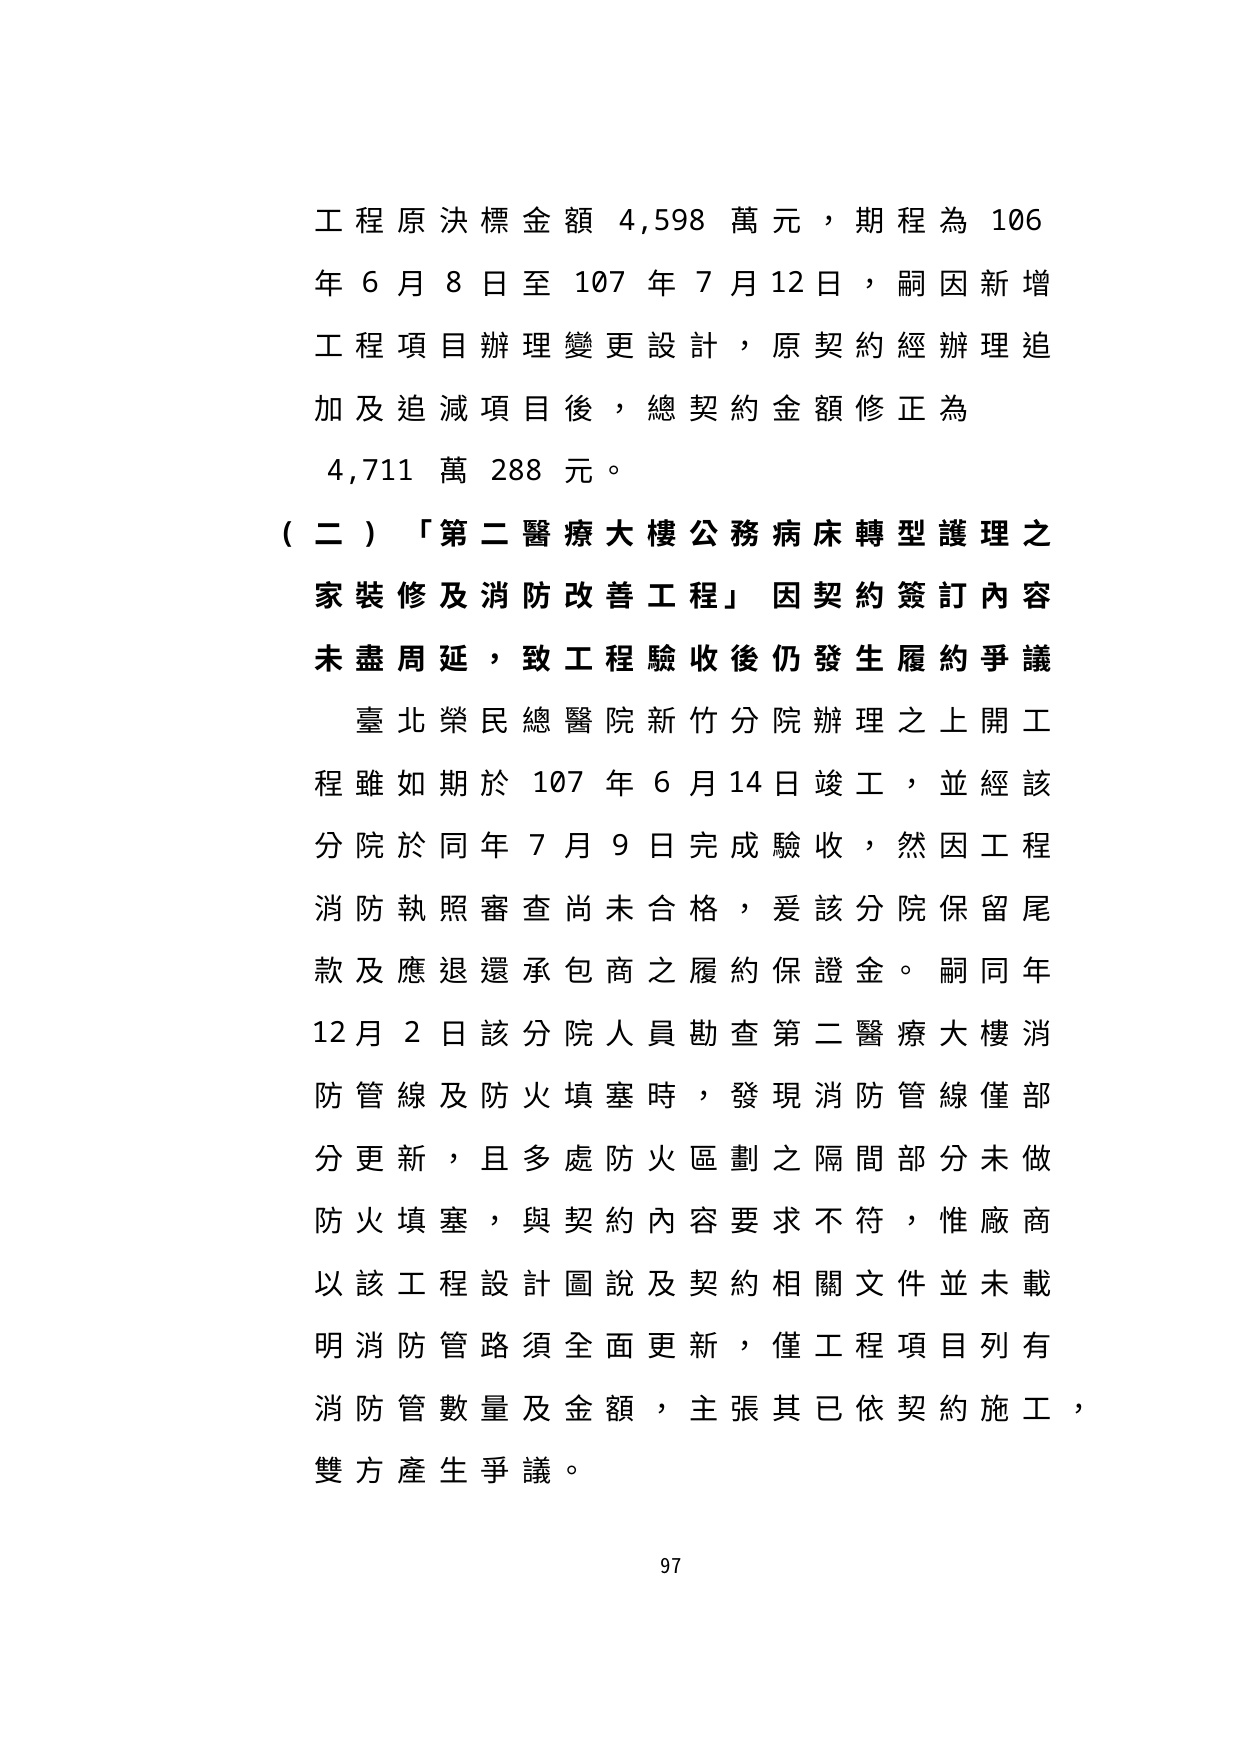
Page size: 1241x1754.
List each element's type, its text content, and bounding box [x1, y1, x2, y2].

text 臺北榮民總醫院新竹分院辦理之上開工程雖如期於107年6月14日竣工，並經該分院於同年7月9日完成驗收，然因工程消防執照審查尚未合格，爰該分院保留尾款及應退還承包商之履約保證金。嗣同年12月2日該分院人員勘查第二醫療大樓消防管線及防火填塞時，發現消防管線僅部分更新，且多處防火區劃之隔間部分未做防火填塞，與契約內容要求不符，惟廠商以該工程設計圖說及契約相關文件並未載明消防管路須全面更新，僅工程項目列有消防管數量及金額，主張其已依契約施工，雙方產生爭議。 [271, 677, 1058, 1490]
text 工程原決標金額4,598萬元，期程為106年6月8日至107年7月12日，嗣因新增工程項目辦理變更設計，原契約經辦理追加及追減項目後，總契約金額修正為4,711萬288元。 [271, 177, 1058, 490]
text (二)「第二醫療大樓公務病床轉型護理之家裝修及消防改善工程」因契約簽訂內容未盡周延，致工程驗收後仍發生履約爭議 [242, 490, 1058, 677]
